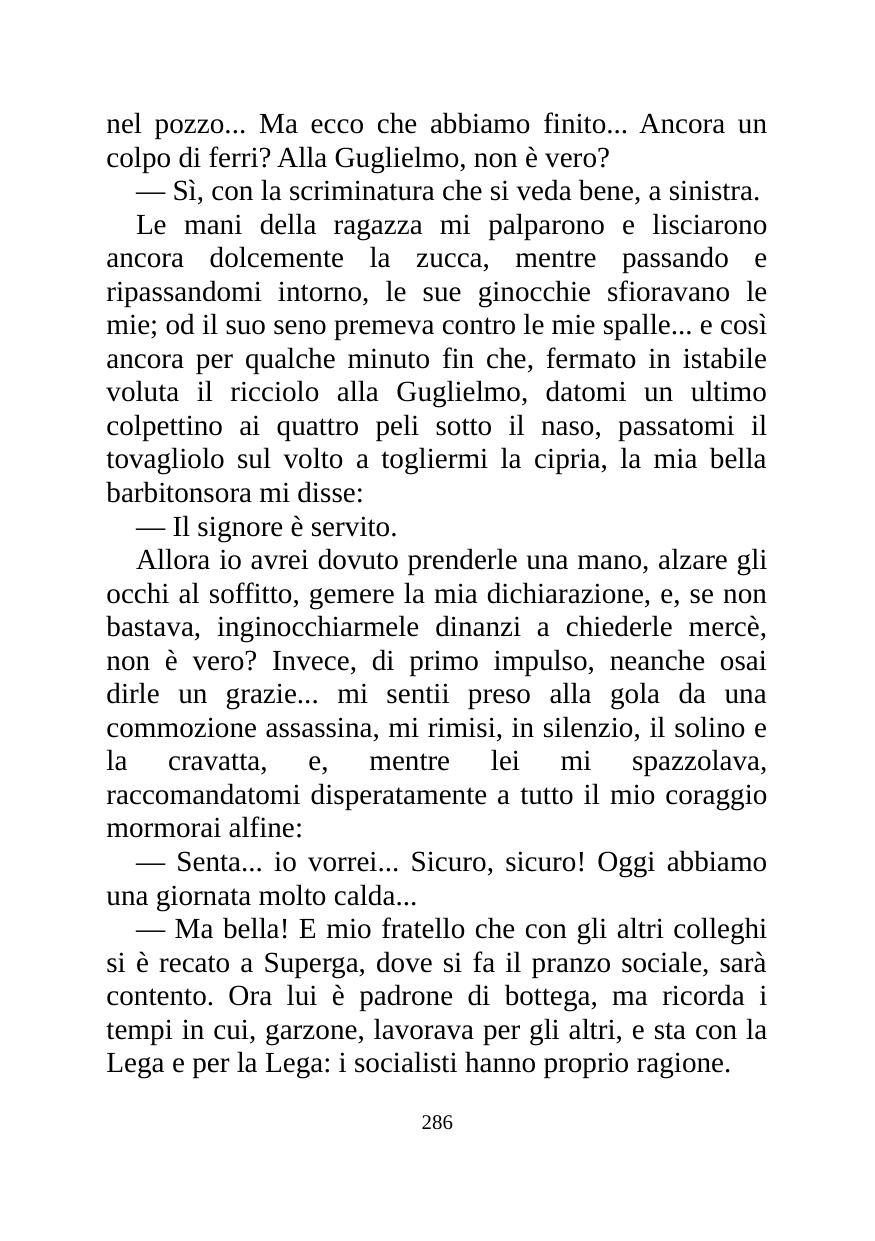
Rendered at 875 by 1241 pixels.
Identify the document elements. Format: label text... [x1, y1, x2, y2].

text nel pozzo... Ma ecco che abbiamo finito... Ancora un colpo di ferri? Alla Guglielmo, non è vero? [106, 106, 768, 173]
text — Ma bella! E mio fratello che con gli altri colleghi si è recato a Superga, dove si fa il pranzo sociale, sarà contento. Ora lui è padrone di bottega, ma ricorda i tempi in cui, garzone, lavorava per gli altri, e sta con la Lega e per la Lega: i socialisti hanno proprio ragione. [106, 911, 768, 1079]
text — Il signore è servito. [106, 509, 768, 542]
text Allora io avrei dovuto prenderle una mano, alzare gli occhi al soffitto, gemere la mia dichiarazione, e, se non bastava, inginocchiarmele dinanzi a chiederle mercè, non è vero? Invece, di primo impulso, neanche osai dirle un grazie... mi sentii preso alla gola da una commozione assassina, mi rimisi, in silenzio, il solino e la cravatta, e, mentre lei mi spazzolava, raccomandatomi disperatamente a tutto il mio coraggio mormorai alfine: [106, 542, 768, 844]
text — Sì, con la scriminatura che si veda bene, a sinistra. [106, 173, 768, 207]
text — Senta... io vorrei... Sicuro, sicuro! Oggi abbiamo una giornata molto calda... [106, 844, 768, 911]
text Le mani della ragazza mi palparono e lisciarono ancora dolcemente la zucca, mentre passando e ripassandomi intorno, le sue ginocchie sfioravano le mie; od il suo seno premeva contro le mie spalle... e così ancora per qualche minuto fin che, fermato in istabile voluta il ricciolo alla Guglielmo, datomi un ultimo colpettino ai quattro peli sotto il naso, passatomi il tovagliolo sul volto a togliermi la cipria, la mia bella barbitonsora mi disse: [106, 207, 768, 509]
